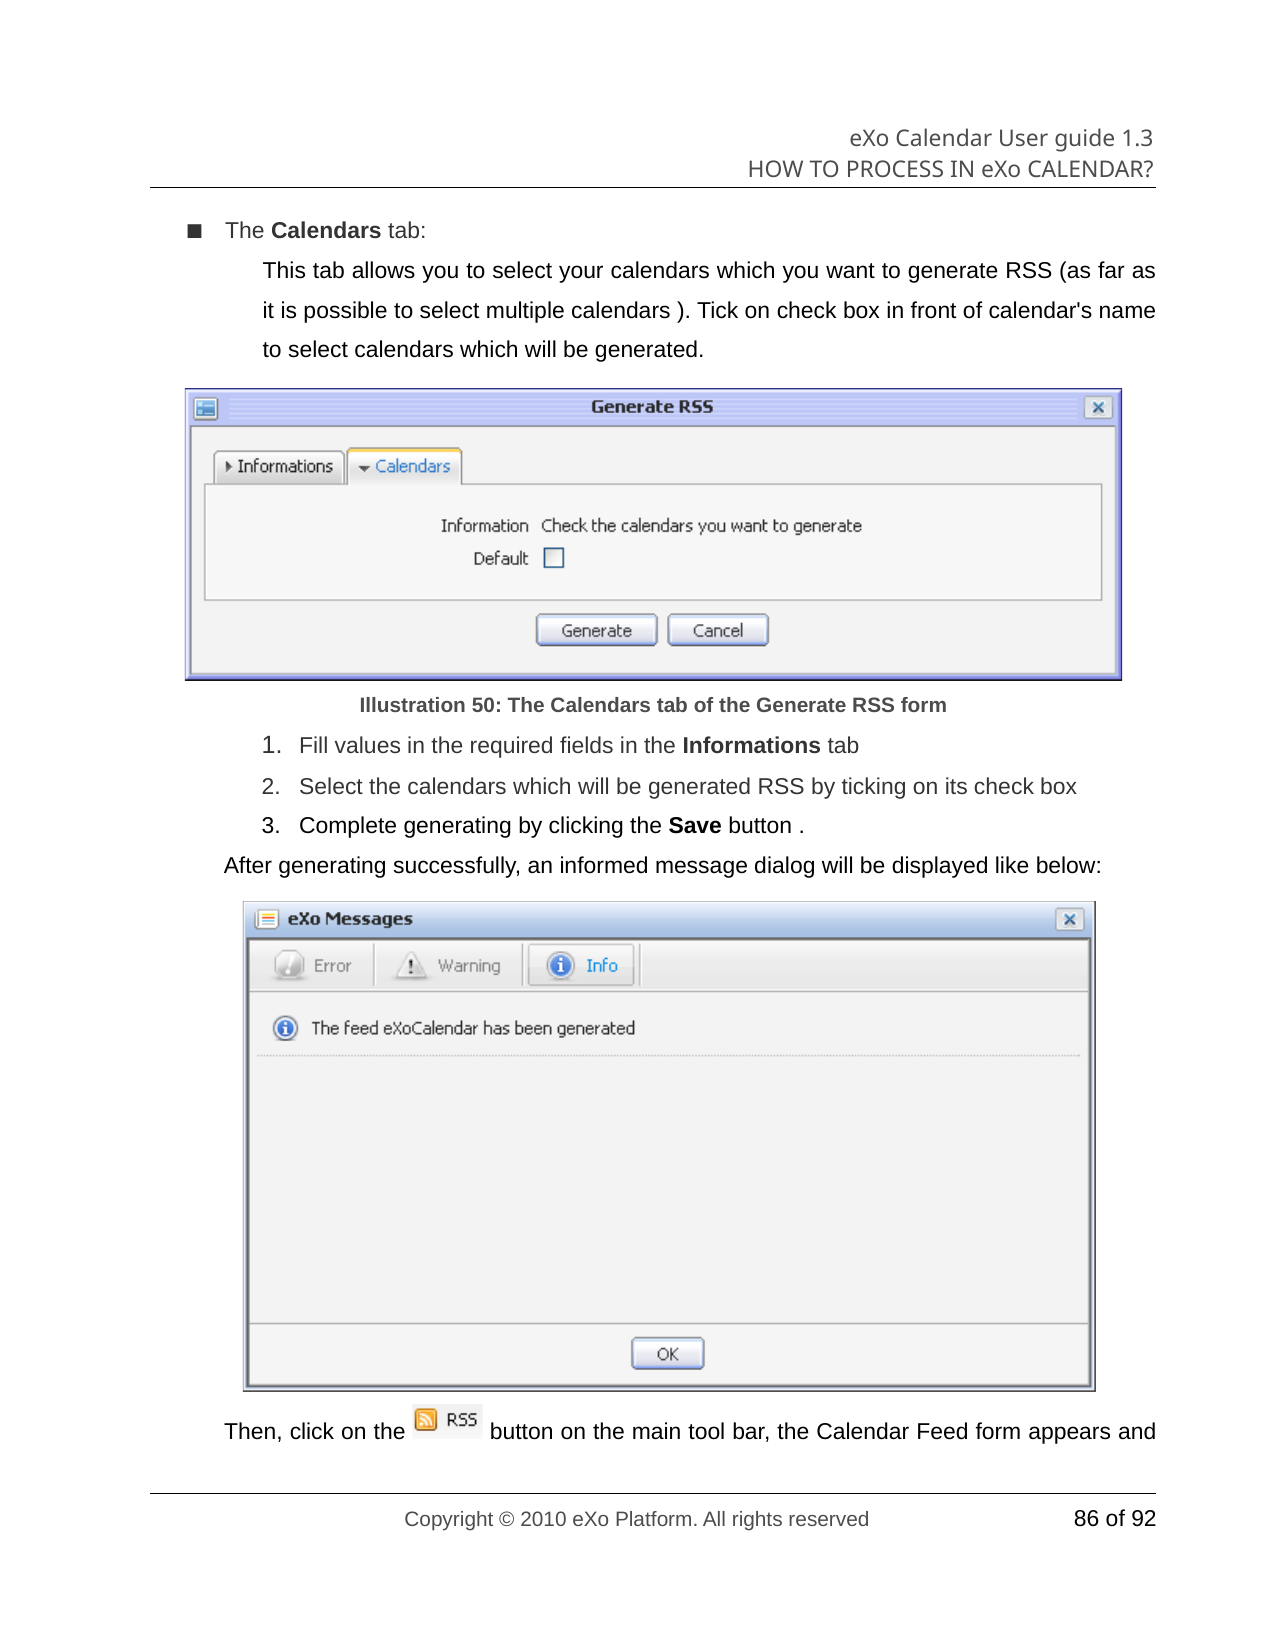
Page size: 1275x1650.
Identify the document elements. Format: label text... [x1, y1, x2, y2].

list The Calendars tab: [187, 217, 1156, 244]
list Illustration 50: The Calendars tab of the Generate RSS form [184, 681, 1122, 717]
text Then, click on the button on the main tool bar, the Calendar Feed form appears and [224, 891, 1156, 1444]
picture [412, 1404, 483, 1439]
text After generating successfully, an informed message dialog will be displayed like below: [150, 852, 1156, 878]
picture [184, 388, 1123, 681]
list This tab allows you to select your calendars which you want to generate RSS (as far as it is possible to select multiple calendars ). Tick on check box in front of calendar's name to select calendars which will be generated. [225, 257, 1156, 363]
list Fill values in the required fields in the Informations tab [184, 376, 1156, 758]
picture [242, 901, 1096, 1392]
list Complete generating by clicking the Save button . [261, 812, 1156, 839]
list Select the calendars which will be generated RSS by ticking on its check box [261, 773, 1156, 799]
